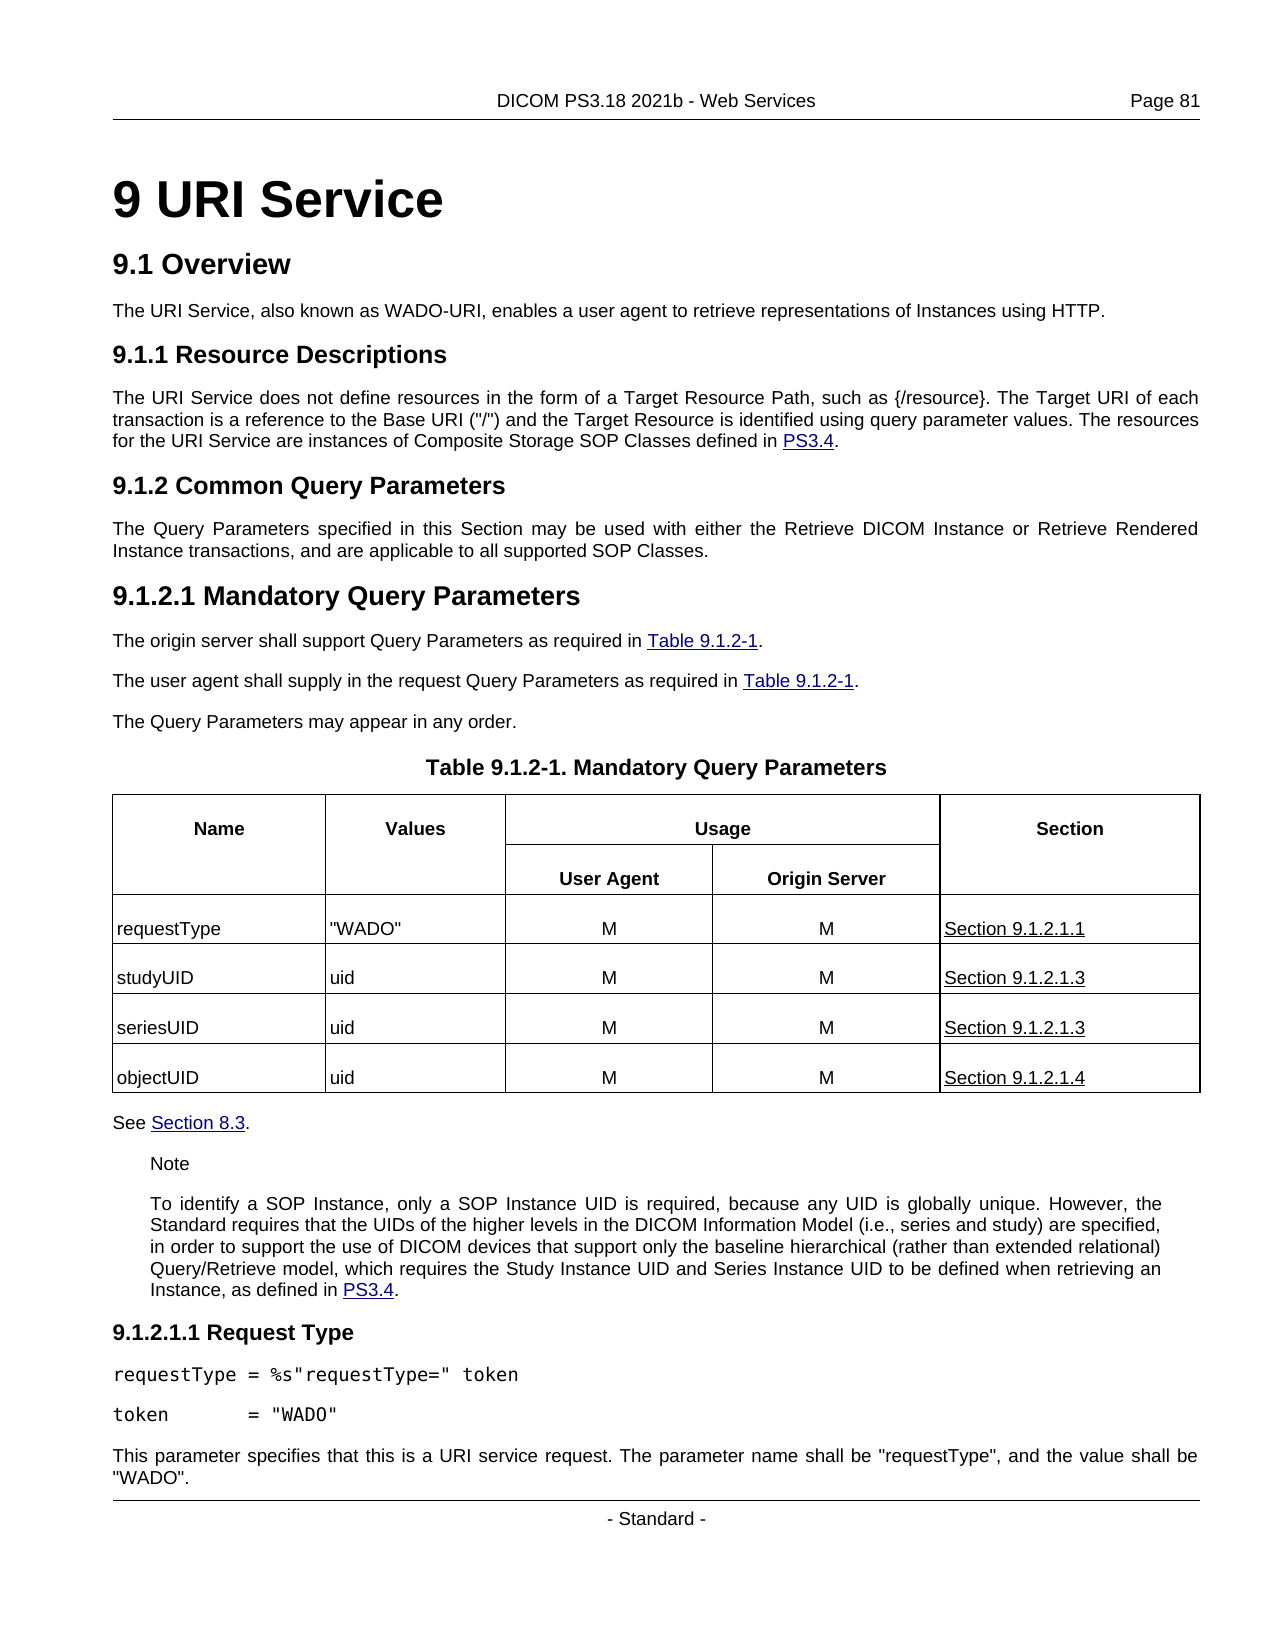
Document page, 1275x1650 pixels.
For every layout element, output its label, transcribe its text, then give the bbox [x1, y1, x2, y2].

text See Section 8.3. [112, 1112, 1200, 1133]
table_cell M [506, 944, 712, 993]
table_cell Section 9.1.2.1.4 [941, 1044, 1199, 1092]
text 9 URI Service [112, 169, 1200, 228]
text Note [150, 1152, 1162, 1174]
table_cell objectUID [113, 1044, 325, 1092]
text The origin server shall support Query Parameters as required in Table 9.1.2-1. [112, 630, 1200, 652]
table_cell M [506, 895, 712, 943]
text 9.1.2 Common Query Parameters [112, 471, 1200, 499]
table_header Section [941, 795, 1199, 893]
table_cell M [713, 895, 939, 943]
table_cell User Agent [506, 845, 712, 893]
table_cell studyUID [113, 944, 325, 993]
table_header Values [326, 795, 505, 893]
table_cell M [713, 994, 939, 1042]
text 9.1 Overview [112, 247, 1200, 281]
text 9.1.1 Resource Descriptions [112, 340, 1200, 368]
table_cell Section 9.1.2.1.1 [941, 895, 1199, 943]
table_cell "WADO" [326, 895, 505, 943]
text Table 9.1.2-1. Mandatory Query Parameters [112, 755, 1200, 781]
table_cell Section 9.1.2.1.3 [941, 944, 1199, 993]
table_header Usage [506, 795, 939, 844]
table_cell uid [326, 994, 505, 1042]
table_cell M [713, 944, 939, 993]
text The user agent shall supply in the request Query Parameters as required in Table 9.1.2-1. [112, 670, 1200, 692]
table_cell Origin Server [713, 845, 939, 893]
table_cell M [713, 1044, 939, 1092]
text The Query Parameters specified in this Section may be used with either the Retrieve DICOM Instance or Retrieve Rendered Instance transactions, and are applicable to all supported SOP Classes. [112, 518, 1200, 561]
table_cell M [506, 1044, 712, 1092]
text 9.1.2.1.1 Request Type [112, 1319, 1200, 1345]
table_cell uid [326, 944, 505, 993]
table_cell requestType [113, 895, 325, 943]
text The Query Parameters may appear in any order. [112, 711, 1200, 732]
table_cell M [506, 994, 712, 1042]
text 9.1.2.1 Mandatory Query Parameters [112, 580, 1200, 611]
text requestType = %s"requestType=" token [112, 1364, 1200, 1386]
table_cell Section 9.1.2.1.3 [941, 994, 1199, 1042]
text To identify a SOP Instance, only a SOP Instance UID is required, because any UID is globally unique. However, the Standard requires that the UIDs of the higher levels in the DICOM Information Model (i.e., series and study) are specified, in order to support the use of DICOM devices that support only the baseline hierarchical (rather than extended relational) Query/Retrieve model, which requires the Study Instance UID and Series Instance UID to be defined when retrieving an Instance, as defined in PS3.4. [150, 1193, 1162, 1300]
text The URI Service, also known as WADO-URI, enables a user agent to retrieve representations of Instances using HTTP. [112, 299, 1200, 321]
table_cell uid [326, 1044, 505, 1092]
text token = "WADO" [112, 1404, 1200, 1426]
table_cell seriesUID [113, 994, 325, 1042]
text The URI Service does not define resources in the form of a Target Resource Path, such as {/resource}. The Target URI of each transaction is a reference to the Base URI ("/") and the Target Resource is identified using query parameter values. The resources for the URI Service are instances of Composite Storage SOP Classes defined in PS3.4. [112, 387, 1200, 452]
text This parameter specifies that this is a URI service request. The parameter name shall be "requestType", and the value shall be "WADO". [112, 1445, 1200, 1488]
table_header Name [113, 795, 325, 893]
